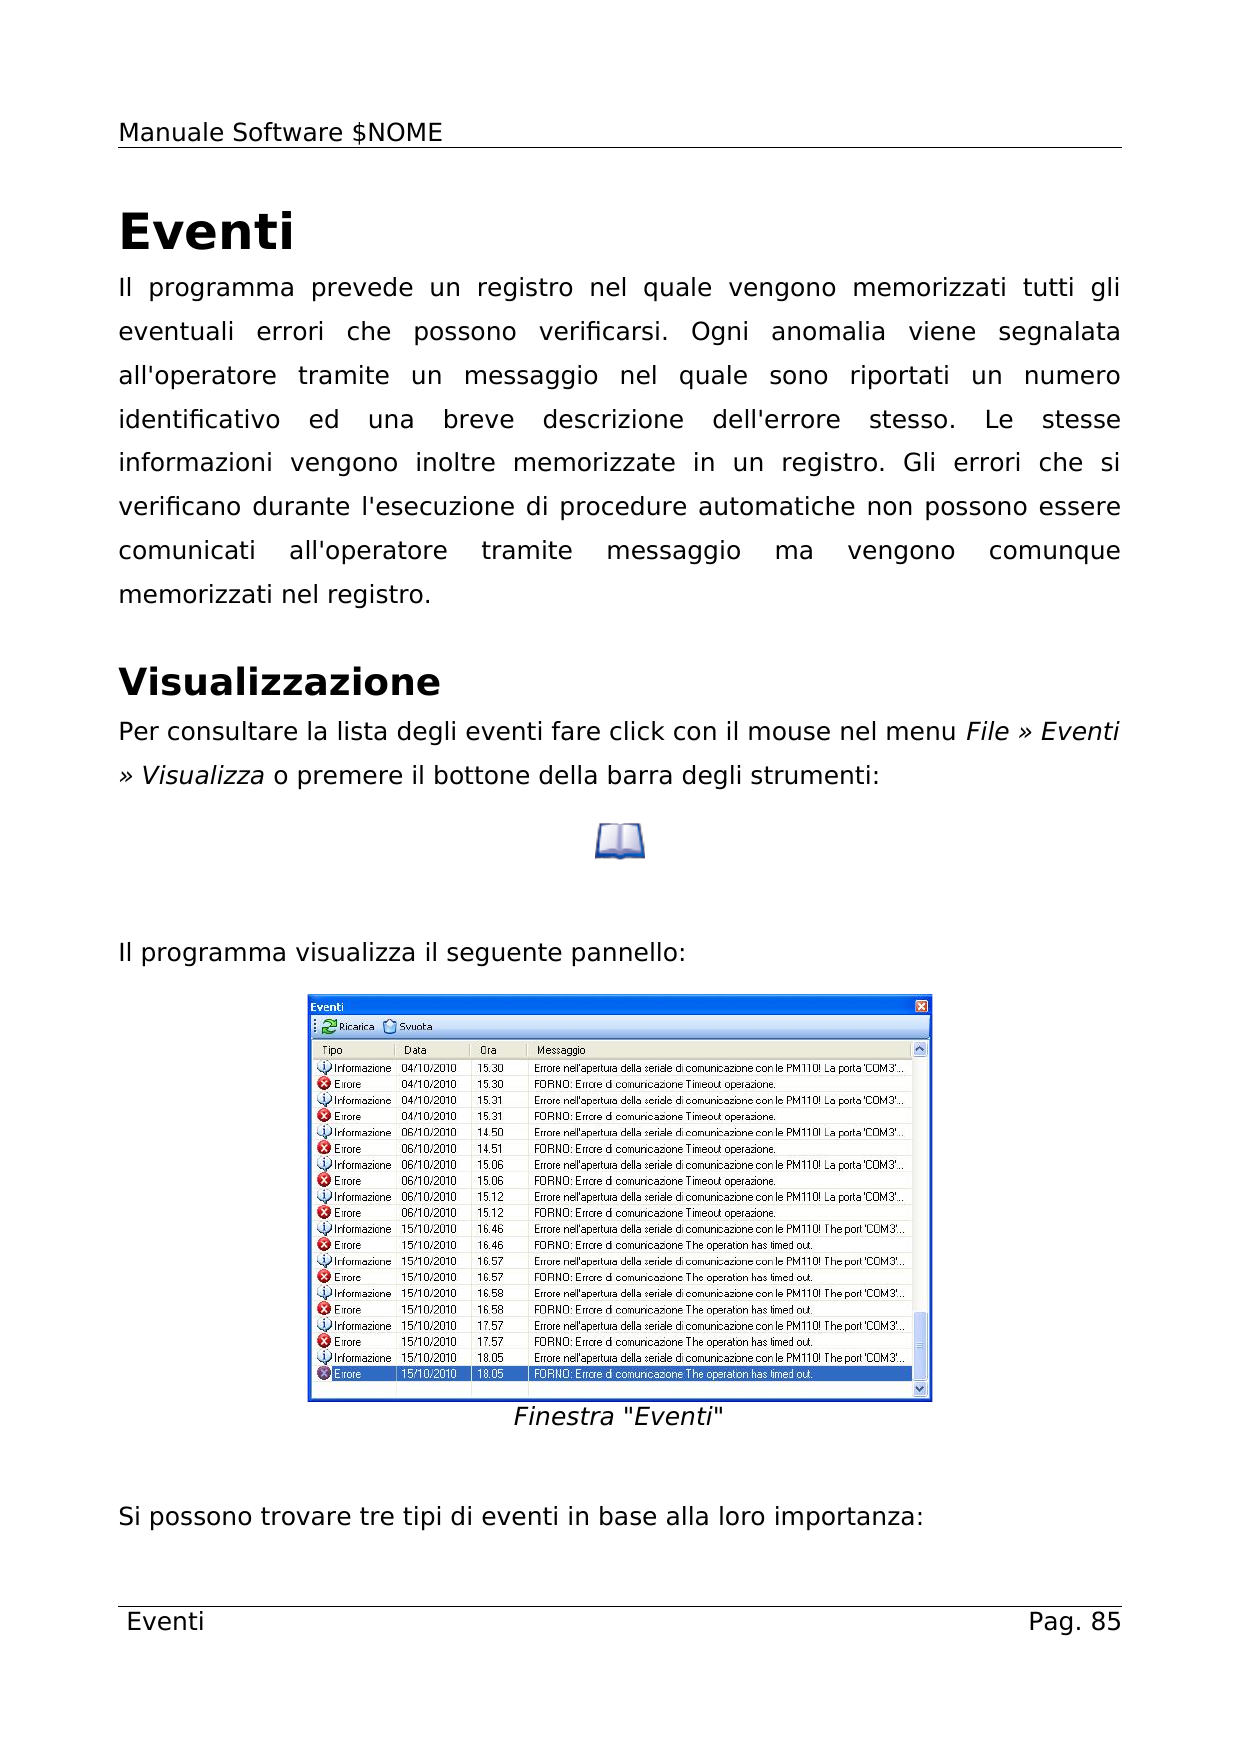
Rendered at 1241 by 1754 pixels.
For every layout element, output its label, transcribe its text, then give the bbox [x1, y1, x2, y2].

picture [595, 817, 645, 868]
picture [307, 994, 933, 1402]
text Il programma visualizza il seguente pannello: [118, 938, 1122, 967]
subtitle Visualizzazione [118, 661, 1122, 705]
subtitle Eventi [118, 203, 1122, 261]
text Per consultare la lista degli eventi fare click con il mouse nel menu File » Eventi » Visualizza o premere il bottone della barra degli strumenti: [118, 717, 1122, 790]
text Si possono trovare tre tipi di eventi in base alla loro importanza: [118, 1502, 1122, 1531]
text Il programma prevede un registro nel quale vengono memorizzati tutti gli eventuali errori che possono verificarsi. Ogni anomalia viene segnalata all'operatore tramite un messaggio nel quale sono riportati un numero identificativo ed una breve descrizione dell'errore stesso. Le stesse informazioni vengono inoltre memorizzate in un registro. Gli errori che si verificano durante l'esecuzione di procedure automatiche non possono essere comunicati all'operatore tramite messaggio ma vengono comunque memorizzati nel registro. [118, 273, 1122, 609]
text Finestra "Eventi" [308, 1402, 933, 1431]
